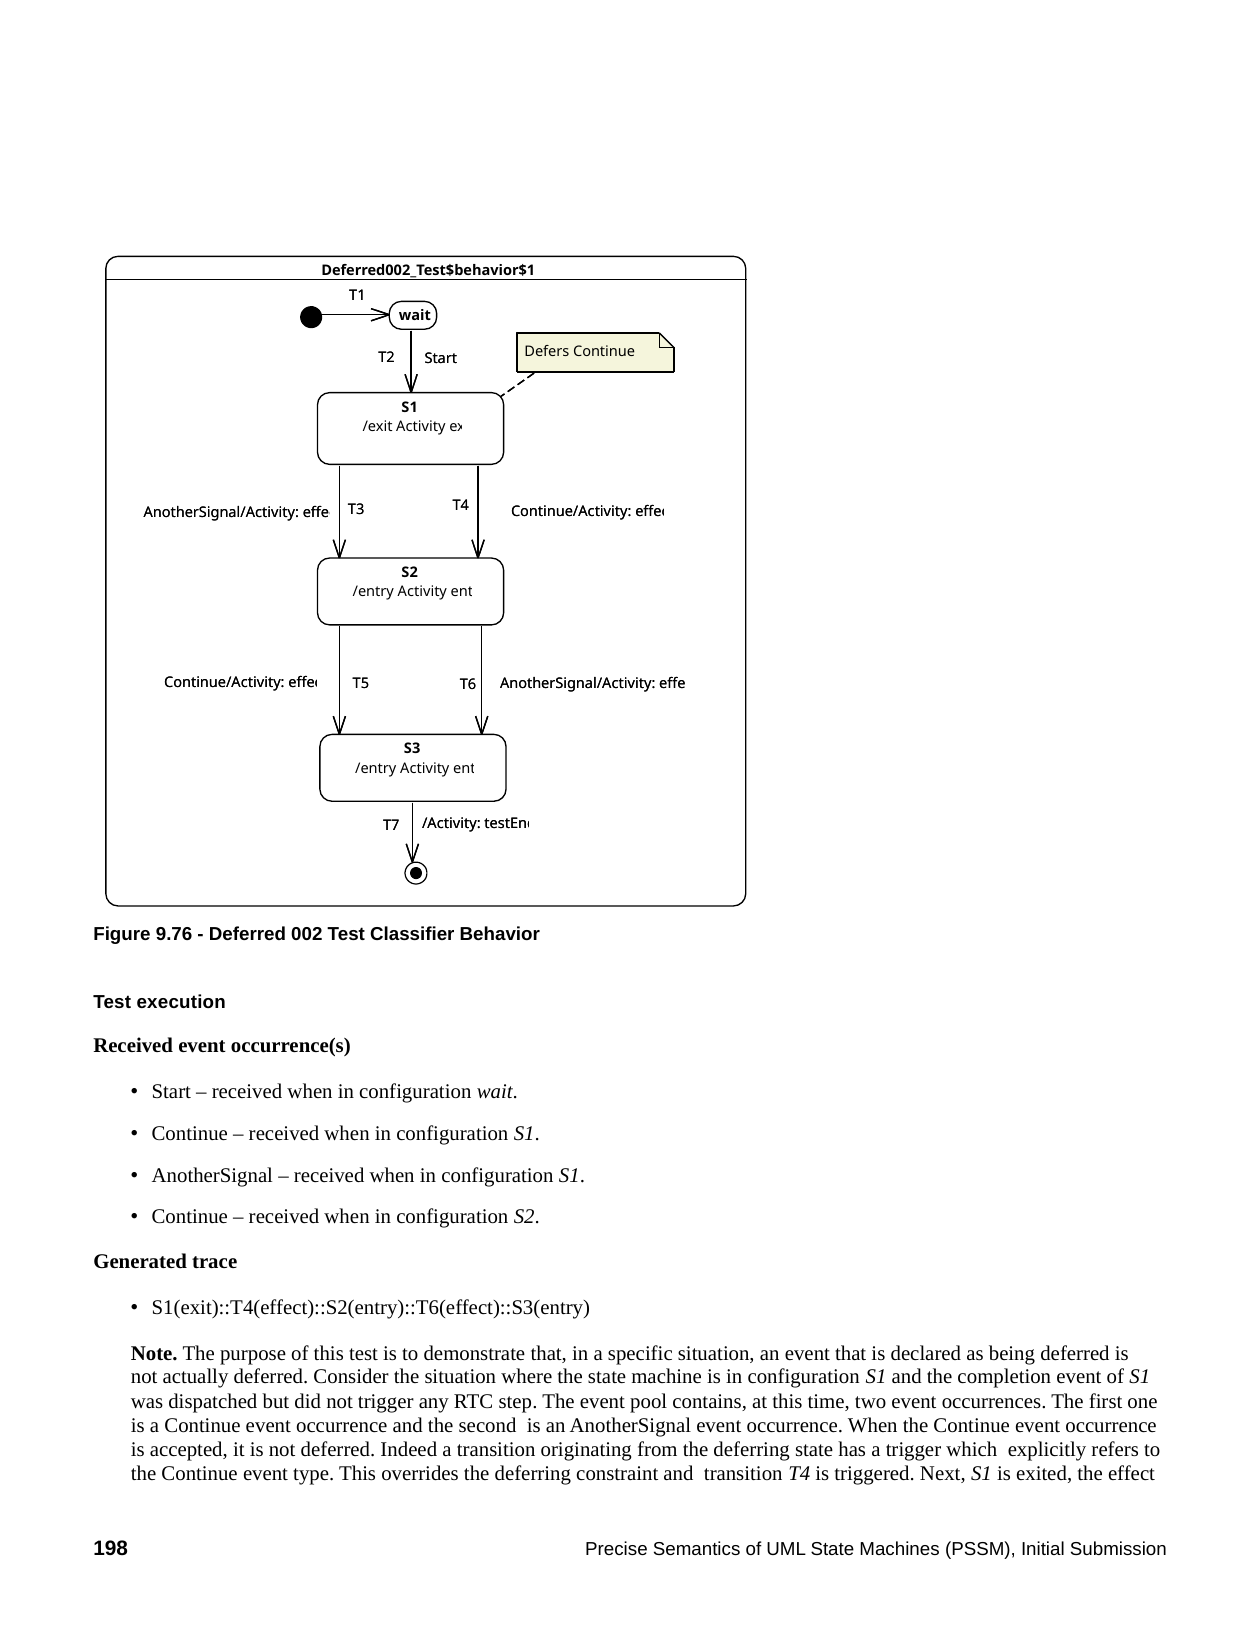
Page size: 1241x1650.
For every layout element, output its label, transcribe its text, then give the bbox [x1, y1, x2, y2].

text Generated trace [93, 1249, 1164, 1273]
text Received event occurrence(s) [93, 1033, 1164, 1057]
text Figure 9.76 - Deferred 002 Test Classifier Behavior [93, 243, 760, 945]
list Continue – received when in configuration S2. [131, 1203, 1164, 1228]
text Note. The purpose of this test is to demonstrate that, in a specific situation, an event that is declared as being deferred is not actually deferred. Consider the situation where the state machine is in configuration S1 and the completion event of S1 was dispatched but did not trigger any RTC step. The event pool contains, at this time, two event occurrences. The first one is a Continue event occurrence and the second is an AnotherSignal event occurrence. When the Continue event occurrence is accepted, it is not deferred. Indeed a transition originating from the deferring state has a trigger which explicitly refers to the Continue event type. This overrides the deferring constraint and transition T4 is triggered. Next, S1 is exited, the effect [131, 1340, 1164, 1485]
list AnotherSignal – received when in configuration S1. [131, 1162, 1164, 1187]
list Continue – received when in configuration S1. [131, 1120, 1164, 1145]
list S1(exit)::T4(effect)::S2(entry)::T6(effect)::S3(entry) [131, 1294, 1164, 1319]
list Start – received when in configuration wait. [131, 1078, 1164, 1103]
subtitle Test execution [93, 991, 1164, 1012]
